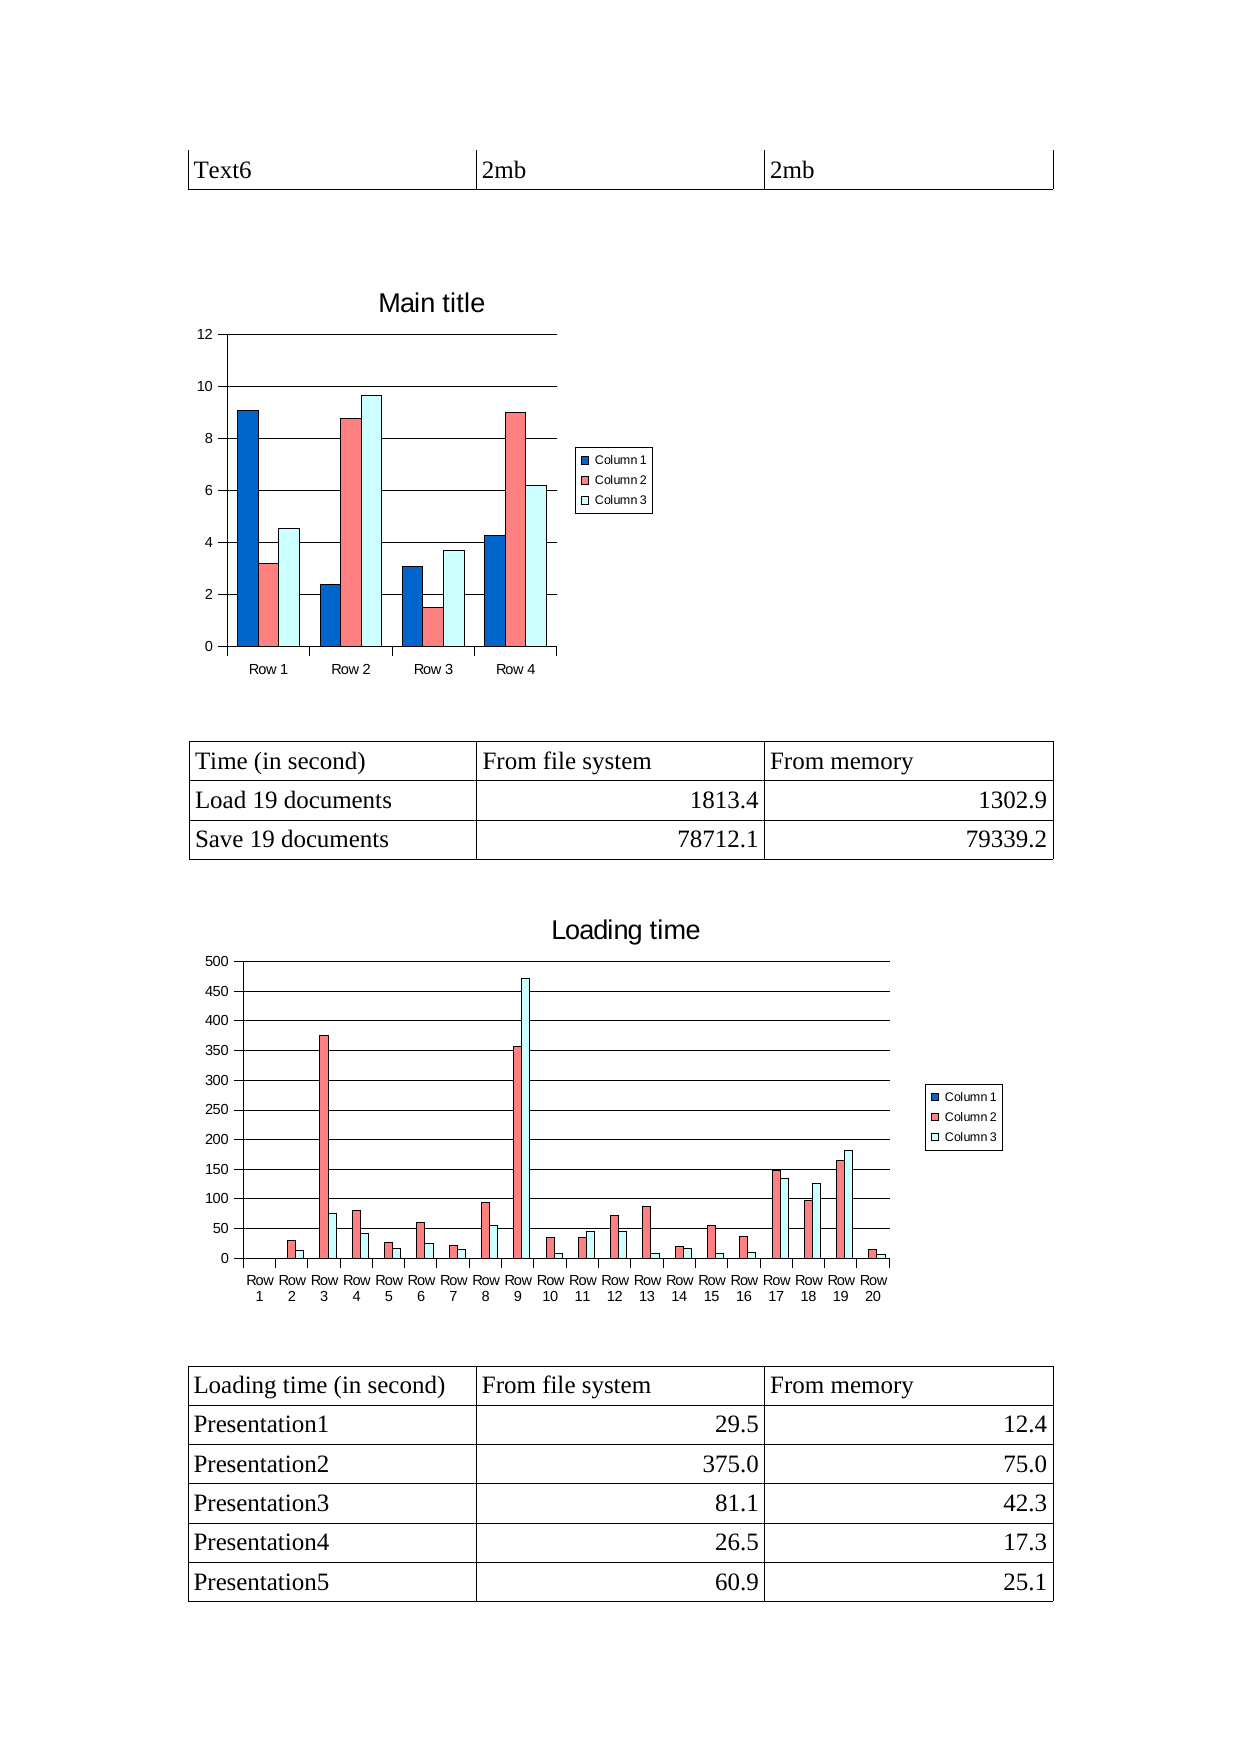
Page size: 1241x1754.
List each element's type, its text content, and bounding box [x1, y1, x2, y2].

table_cell 60.9 [477, 1563, 764, 1601]
table_cell 25.1 [765, 1563, 1053, 1601]
table_cell 79339.2 [765, 821, 1053, 859]
table_cell 75.0 [765, 1445, 1053, 1483]
table_cell 2mb [765, 150, 1053, 189]
table_cell 78712.1 [477, 821, 764, 859]
table_header Loading time (in second) [189, 1367, 476, 1405]
table_cell Save 19 documents [190, 821, 476, 859]
table_cell 2mb [477, 150, 764, 189]
table_cell Text6 [189, 150, 476, 189]
table_cell 29.5 [477, 1406, 764, 1444]
table_cell 26.5 [477, 1524, 764, 1562]
table_header From file system [477, 742, 764, 780]
table_cell 375.0 [477, 1445, 764, 1483]
table_cell 1813.4 [477, 781, 764, 820]
table_header Time (in second) [190, 742, 476, 780]
table_cell Presentation5 [189, 1563, 476, 1601]
table_cell Presentation3 [189, 1484, 476, 1523]
table_cell Presentation4 [189, 1524, 476, 1562]
table_header From memory [765, 1367, 1053, 1405]
table_cell 17.3 [765, 1524, 1053, 1562]
table_cell 1302.9 [765, 781, 1053, 820]
table_header From memory [765, 742, 1053, 780]
table_cell Load 19 documents [190, 781, 476, 820]
table_cell 12.4 [765, 1406, 1053, 1444]
table_cell 81.1 [477, 1484, 764, 1523]
table_cell Presentation2 [189, 1445, 476, 1483]
table_cell 42.3 [765, 1484, 1053, 1523]
table_header From file system [477, 1367, 764, 1405]
table_cell Presentation1 [189, 1406, 476, 1444]
